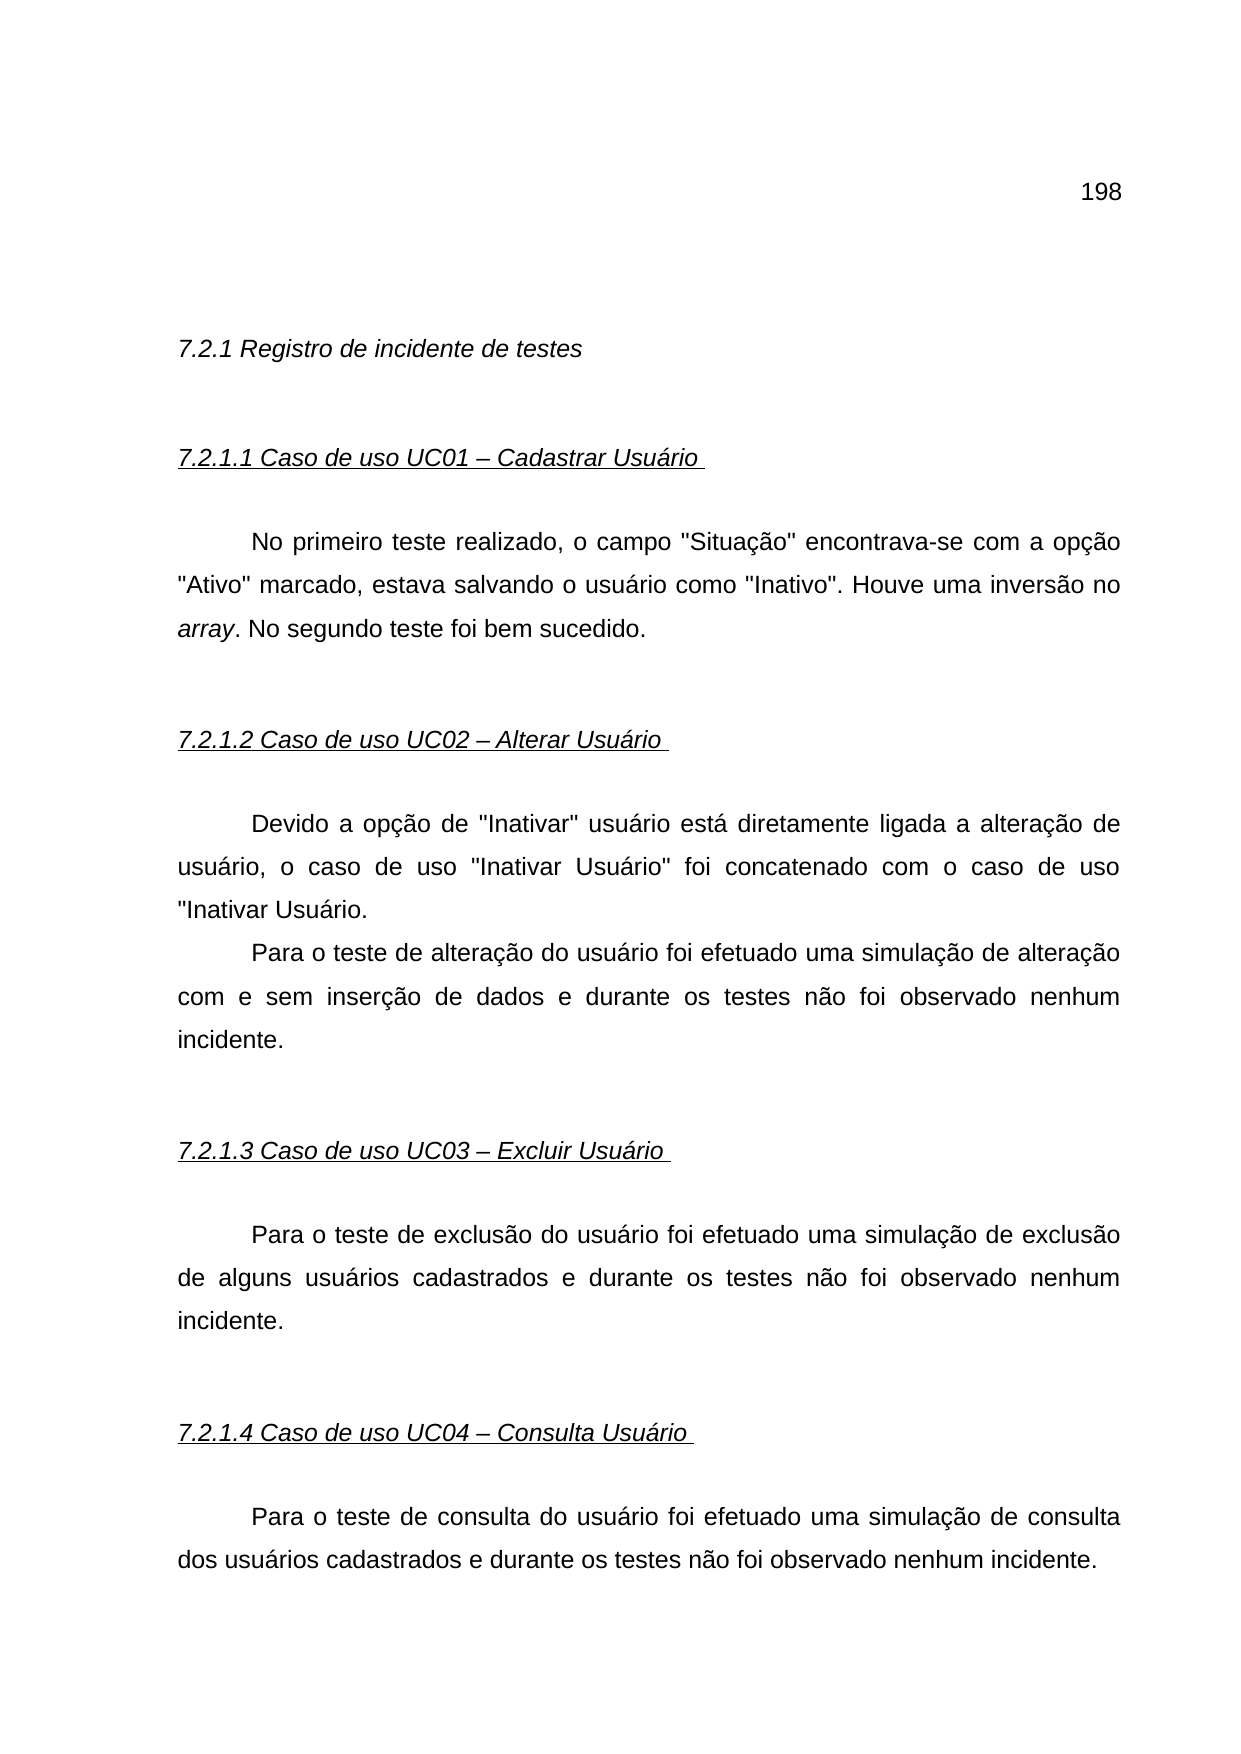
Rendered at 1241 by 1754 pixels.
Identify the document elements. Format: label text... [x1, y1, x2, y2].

subtitle 7.2.1.2 Caso de uso UC02 – Alterar Usuário [177, 725, 1122, 753]
subtitle 7.2.1.1 Caso de uso UC01 – Cadastrar Usuário [177, 443, 1122, 472]
text Para o teste de exclusão do usuário foi efetuado uma simulação de exclusão de alguns usuários cadastrados e durante os testes não foi observado nenhum incidente. [177, 1220, 1122, 1335]
subtitle 7.2.1 Registro de incidente de testes [177, 334, 1122, 363]
text Devido a opção de "Inativar" usuário está diretamente ligada a alteração de usuário, o caso de uso "Inativar Usuário" foi concatenado com o caso de uso "Inativar Usuário. [177, 809, 1122, 924]
text No primeiro teste realizado, o campo "Situação" encontrava-se com a opção "Ativo" marcado, estava salvando o usuário como "Inativo". Houve uma inversão no array. No segundo teste foi bem sucedido. [177, 527, 1122, 642]
subtitle 7.2.1.3 Caso de uso UC03 – Excluir Usuário [177, 1136, 1122, 1164]
text Para o teste de consulta do usuário foi efetuado uma simulação de consulta dos usuários cadastrados e durante os testes não foi observado nenhum incidente. [177, 1502, 1122, 1574]
text Para o teste de alteração do usuário foi efetuado uma simulação de alteração com e sem inserção de dados e durante os testes não foi observado nenhum incidente. [177, 938, 1122, 1053]
subtitle 7.2.1.4 Caso de uso UC04 – Consulta Usuário [177, 1418, 1122, 1446]
